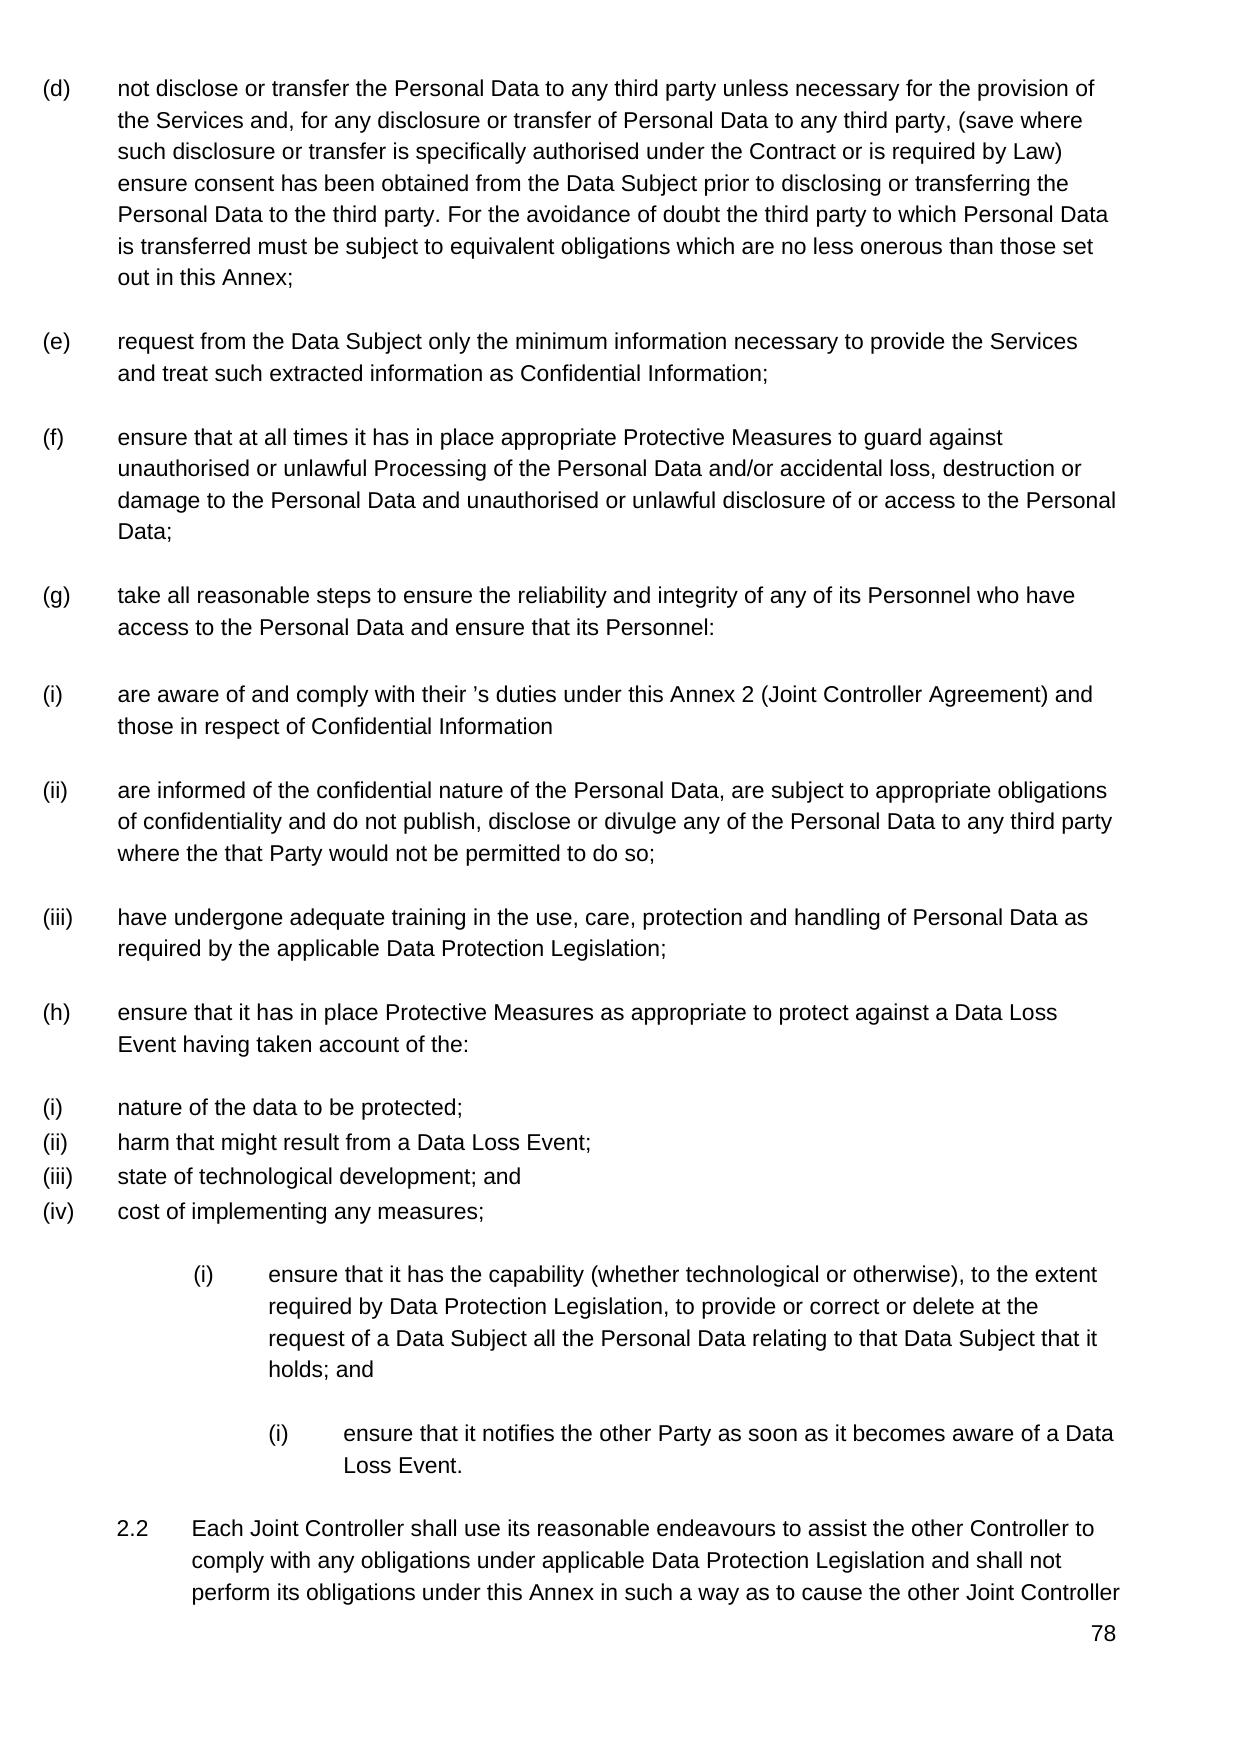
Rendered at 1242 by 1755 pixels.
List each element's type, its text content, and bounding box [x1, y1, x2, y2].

list take all reasonable steps to ensure the reliability and integrity of any of its Personnel who have access to the Personal Data and ensure that its Personnel: [42, 582, 1121, 640]
list are informed of the confidential nature of the Personal Data, are subject to appropriate obligations of confidentiality and do not publish, disclose or divulge any of the Personal Data to any third party where the that Party would not be permitted to do so; [42, 777, 1121, 866]
list not disclose or transfer the Personal Data to any third party unless necessary for the provision of the Services and, for any disclosure or transfer of Personal Data to any third party, (save where such disclosure or transfer is specifically authorised under the Contract or is required by Law) ensure consent has been obtained from the Data Subject prior to disclosing or transferring the Personal Data to the third party. For the avoidance of doubt the third party to which Personal Data is transferred must be subject to equivalent obligations which are no less onerous than those set out in this Annex; [42, 75, 1121, 291]
list harm that might result from a Data Loss Event; [42, 1129, 1121, 1155]
text (i) ensure that it notifies the other Party as soon as it becomes aware of a Data Loss Event. [268, 1420, 1121, 1478]
list ensure that at all times it has in place appropriate Protective Measures to guard against unauthorised or unlawful Processing of the Personal Data and/or accidental loss, destruction or damage to the Personal Data and unauthorised or unlawful disclosure of or access to the Personal Data; [42, 424, 1121, 545]
list state of technological development; and [42, 1163, 1121, 1190]
list have undergone adequate training in the use, care, protection and handling of Personal Data as required by the applicable Data Protection Legislation; [42, 903, 1121, 961]
list are aware of and comply with their ’s duties under this Annex 2 (Joint Controller Agreement) and those in respect of Confidential Information [42, 681, 1121, 739]
list ensure that it has in place Protective Measures as appropriate to protect against a Data Loss Event having taken account of the: [42, 999, 1121, 1057]
list request from the Data Subject only the minimum information necessary to provide the Services and treat such extracted information as Confidential Information; [42, 328, 1121, 386]
text (i) ensure that it has the capability (whether technological or otherwise), to the extent required by Data Protection Legislation, to provide or correct or delete at the request of a Data Subject all the Personal Data relating to that Data Subject that it holds; and [193, 1261, 1121, 1382]
list cost of implementing any measures; [42, 1198, 1121, 1224]
list nature of the data to be protected; [42, 1094, 1121, 1121]
text 2.2 Each Joint Controller shall use its reasonable endeavours to assist the other Controller to comply with any obligations under applicable Data Protection Legislation and shall not perform its obligations under this Annex in such a way as to cause the other Joint Controller [116, 1515, 1121, 1605]
